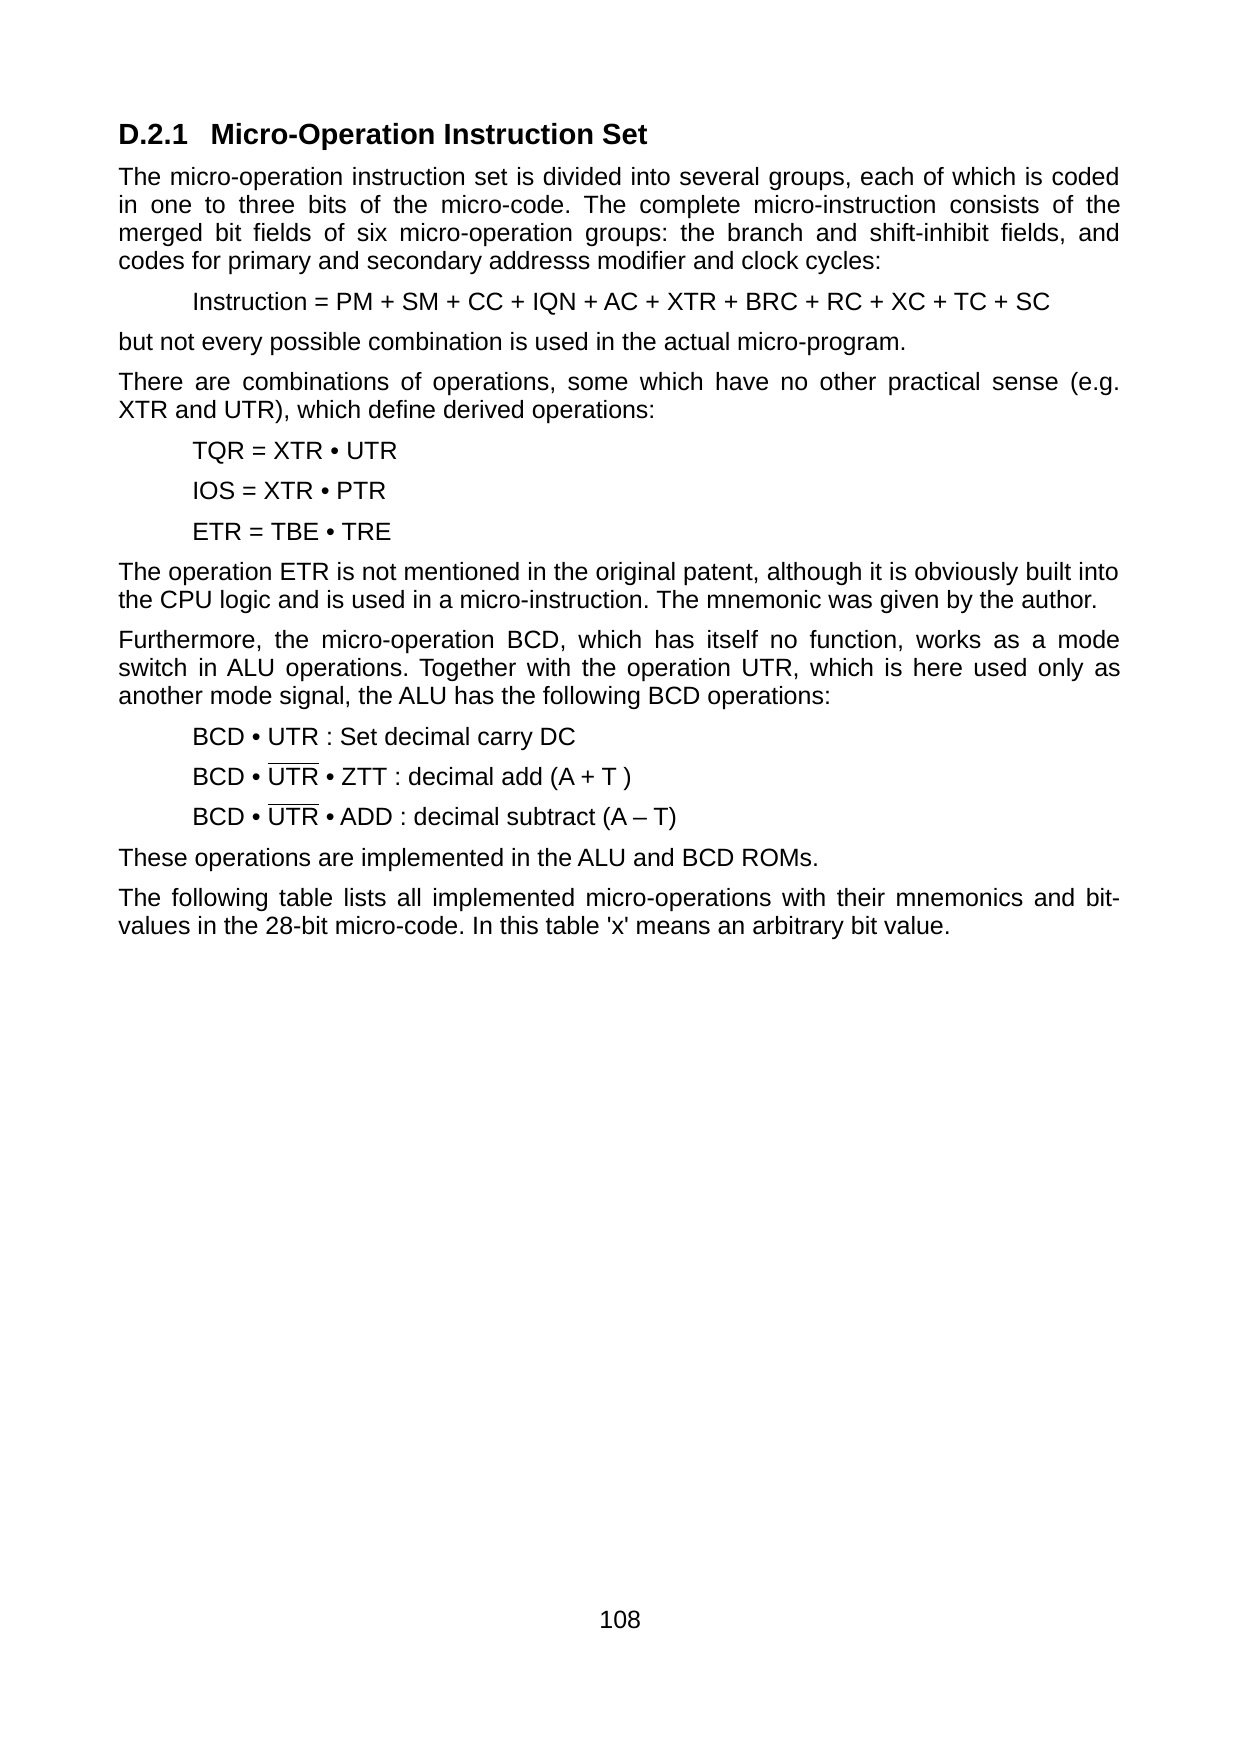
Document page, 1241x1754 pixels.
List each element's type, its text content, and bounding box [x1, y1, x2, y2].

text IOS = XTR • PTR [118, 477, 1122, 505]
text BCD • UTR : Set decimal carry DC [118, 722, 1122, 750]
text ETR = TBE • TRE [118, 517, 1122, 545]
text Furthermore, the micro-operation BCD, which has itself no function, works as a mode switch in ALU operations. Together with the operation UTR, which is here used only as another mode signal, the ALU has the following BCD operations: [118, 626, 1122, 710]
text There are combinations of operations, some which have no other practical sense (e.g. XTR and UTR), which define derived operations: [118, 368, 1122, 424]
text The operation ETR is not mentioned in the original patent, although it is obviously built into the CPU logic and is used in a micro-instruction. The mnemonic was given by the author. [118, 558, 1122, 614]
text These operations are implemented in the ALU and BCD ROMs. [118, 844, 1122, 872]
text TQR = XTR • UTR [118, 437, 1122, 464]
text Instruction = PM + SM + CC + IQN + AC + XTR + BRC + RC + XC + TC + SC [118, 287, 1122, 315]
subtitle Micro-Operation Instruction Set [118, 118, 1122, 151]
text BCD • UTR • ZTT : decimal add (A + T ) [118, 763, 1122, 791]
text BCD • UTR • ADD : decimal subtract (A – T) [118, 803, 1122, 831]
text The micro-operation instruction set is divided into several groups, each of which is coded in one to three bits of the micro-code. The complete micro-instruction consists of the merged bit fields of six micro-operation groups: the branch and shift-inhibit fields, and codes for primary and secondary addresss modifier and clock cycles: [118, 163, 1122, 275]
text but not every possible combination is used in the actual micro-program. [118, 328, 1122, 356]
text The following table lists all implemented micro-operations with their mnemonics and bit-values in the 28-bit micro-code. In this table 'x' means an arbitrary bit value. [118, 884, 1122, 940]
